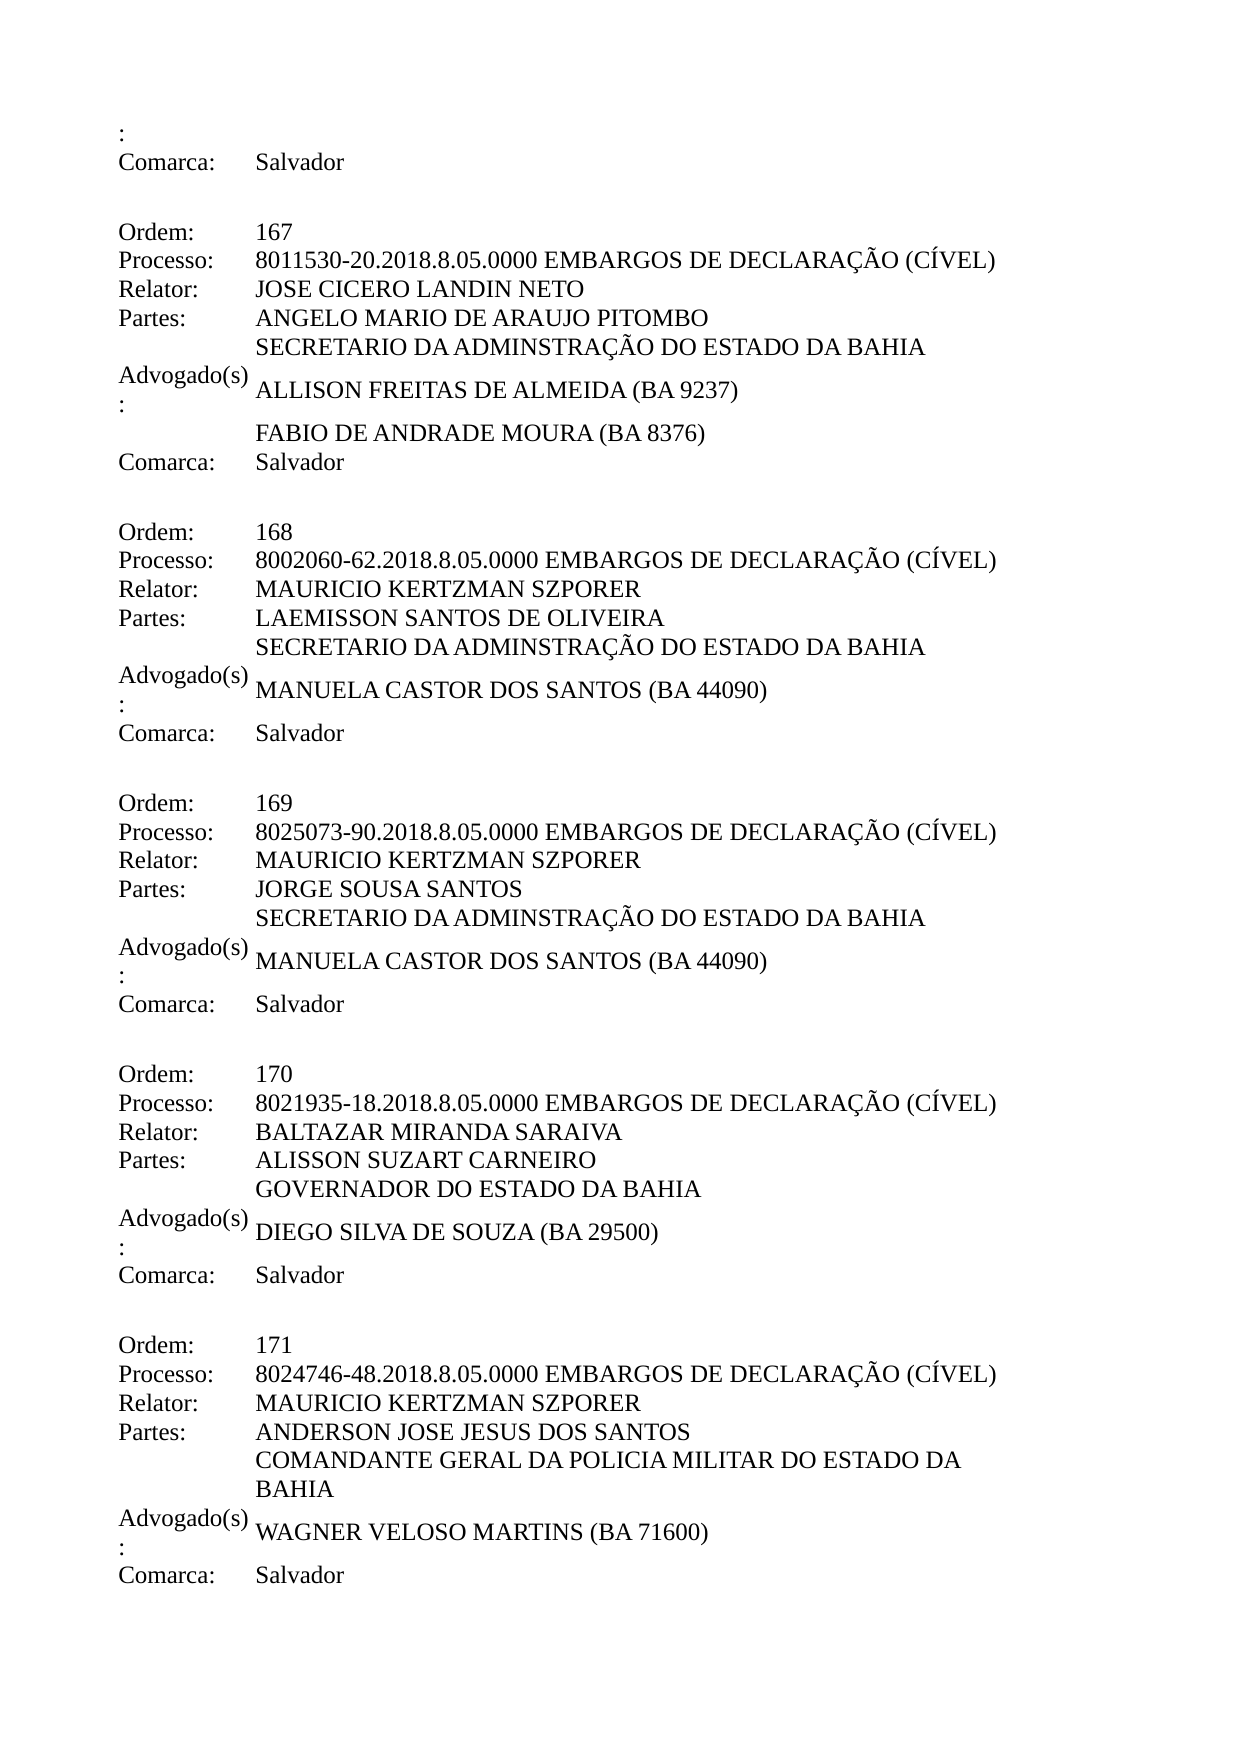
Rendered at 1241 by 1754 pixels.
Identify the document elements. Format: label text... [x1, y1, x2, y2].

table_cell DIEGO SILVA DE SOUZA (BA 29500) [255, 1203, 997, 1261]
table_cell Salvador [255, 989, 997, 1018]
table_cell 8024746-48.2018.8.05.0000 EMBARGOS DE DECLARAÇÃO (CÍVEL) [255, 1359, 1041, 1388]
table_cell Partes: [118, 603, 255, 632]
table_cell Processo: [118, 817, 255, 846]
table_cell Relator: [118, 574, 255, 603]
table_header 170 [255, 1059, 997, 1088]
table_cell Partes: [118, 1417, 255, 1446]
table_cell Comarca: [118, 718, 255, 747]
table_cell SECRETARIO DA ADMINSTRAÇÃO DO ESTADO DA BAHIA [255, 632, 997, 661]
table_header Ordem: [118, 788, 255, 817]
table_cell Salvador [255, 447, 996, 476]
table_cell SECRETARIO DA ADMINSTRAÇÃO DO ESTADO DA BAHIA [255, 903, 997, 932]
table_cell Relator: [118, 846, 255, 874]
table_cell Comarca: [118, 447, 255, 476]
table_cell Comarca: [118, 147, 255, 176]
table_cell LAEMISSON SANTOS DE OLIVEIRA [255, 603, 997, 632]
table_cell : [118, 118, 255, 147]
table_cell Advogado(s): [118, 661, 255, 718]
table_cell Comarca: [118, 1261, 255, 1289]
table_cell Relator: [118, 1388, 255, 1417]
table_cell GOVERNADOR DO ESTADO DA BAHIA [255, 1174, 997, 1203]
table_cell SECRETARIO DA ADMINSTRAÇÃO DO ESTADO DA BAHIA [255, 332, 996, 361]
table_cell Advogado(s): [118, 1503, 255, 1561]
table_cell 8021935-18.2018.8.05.0000 EMBARGOS DE DECLARAÇÃO (CÍVEL) [255, 1088, 997, 1117]
table_header Ordem: [118, 517, 255, 546]
table_cell JOSE CICERO LANDIN NETO [255, 274, 996, 303]
table_cell Relator: [118, 274, 255, 303]
table_header Ordem: [118, 1331, 255, 1359]
table_header 168 [255, 517, 997, 546]
table_cell Processo: [118, 546, 255, 574]
table_header Ordem: [118, 1059, 255, 1088]
table_cell [118, 632, 255, 661]
table_cell MANUELA CASTOR DOS SANTOS (BA 44090) [255, 932, 997, 989]
table_cell Advogado(s): [118, 361, 255, 418]
table_header Ordem: [118, 217, 255, 246]
table_header 167 [255, 217, 996, 246]
table_header 169 [255, 788, 997, 817]
table_cell MAURICIO KERTZMAN SZPORER [255, 574, 997, 603]
table_cell [118, 1446, 255, 1503]
table_cell ALLISON FREITAS DE ALMEIDA (BA 9237) [255, 361, 996, 418]
table_cell Partes: [118, 1146, 255, 1174]
table_cell 8011530-20.2018.8.05.0000 EMBARGOS DE DECLARAÇÃO (CÍVEL) [255, 246, 996, 274]
table_cell Relator: [118, 1117, 255, 1146]
table_cell Comarca: [118, 989, 255, 1018]
table_cell MAURICIO KERTZMAN SZPORER [255, 846, 997, 874]
table_cell Salvador [255, 147, 996, 176]
table_cell Advogado(s): [118, 932, 255, 989]
table_cell Comarca: [118, 1561, 255, 1589]
table_cell Processo: [118, 1359, 255, 1388]
table_cell COMANDANTE GERAL DA POLICIA MILITAR DO ESTADO DA BAHIA [255, 1446, 1041, 1503]
table_cell MAURICIO KERTZMAN SZPORER [255, 1388, 1041, 1417]
table_cell Processo: [118, 246, 255, 274]
table_cell Processo: [118, 1088, 255, 1117]
table_cell [118, 418, 255, 447]
table_header 171 [255, 1331, 1041, 1359]
table_cell BALTAZAR MIRANDA SARAIVA [255, 1117, 997, 1146]
table_cell ANGELO MARIO DE ARAUJO PITOMBO [255, 303, 996, 332]
table_cell JORGE SOUSA SANTOS [255, 874, 997, 903]
table_cell [255, 118, 996, 147]
table_cell Salvador [255, 1561, 1041, 1589]
table_cell Partes: [118, 303, 255, 332]
table_cell 8002060-62.2018.8.05.0000 EMBARGOS DE DECLARAÇÃO (CÍVEL) [255, 546, 997, 574]
table_cell [118, 903, 255, 932]
table_cell 8025073-90.2018.8.05.0000 EMBARGOS DE DECLARAÇÃO (CÍVEL) [255, 817, 997, 846]
table_cell Salvador [255, 1261, 997, 1289]
table_cell [118, 332, 255, 361]
table_cell MANUELA CASTOR DOS SANTOS (BA 44090) [255, 661, 997, 718]
table_cell FABIO DE ANDRADE MOURA (BA 8376) [255, 418, 996, 447]
table_cell [118, 1174, 255, 1203]
table_cell Advogado(s): [118, 1203, 255, 1261]
table_cell Salvador [255, 718, 997, 747]
table_cell ANDERSON JOSE JESUS DOS SANTOS [255, 1417, 1041, 1446]
table_cell Partes: [118, 874, 255, 903]
table_cell ALISSON SUZART CARNEIRO [255, 1146, 997, 1174]
table_cell WAGNER VELOSO MARTINS (BA 71600) [255, 1503, 1041, 1561]
